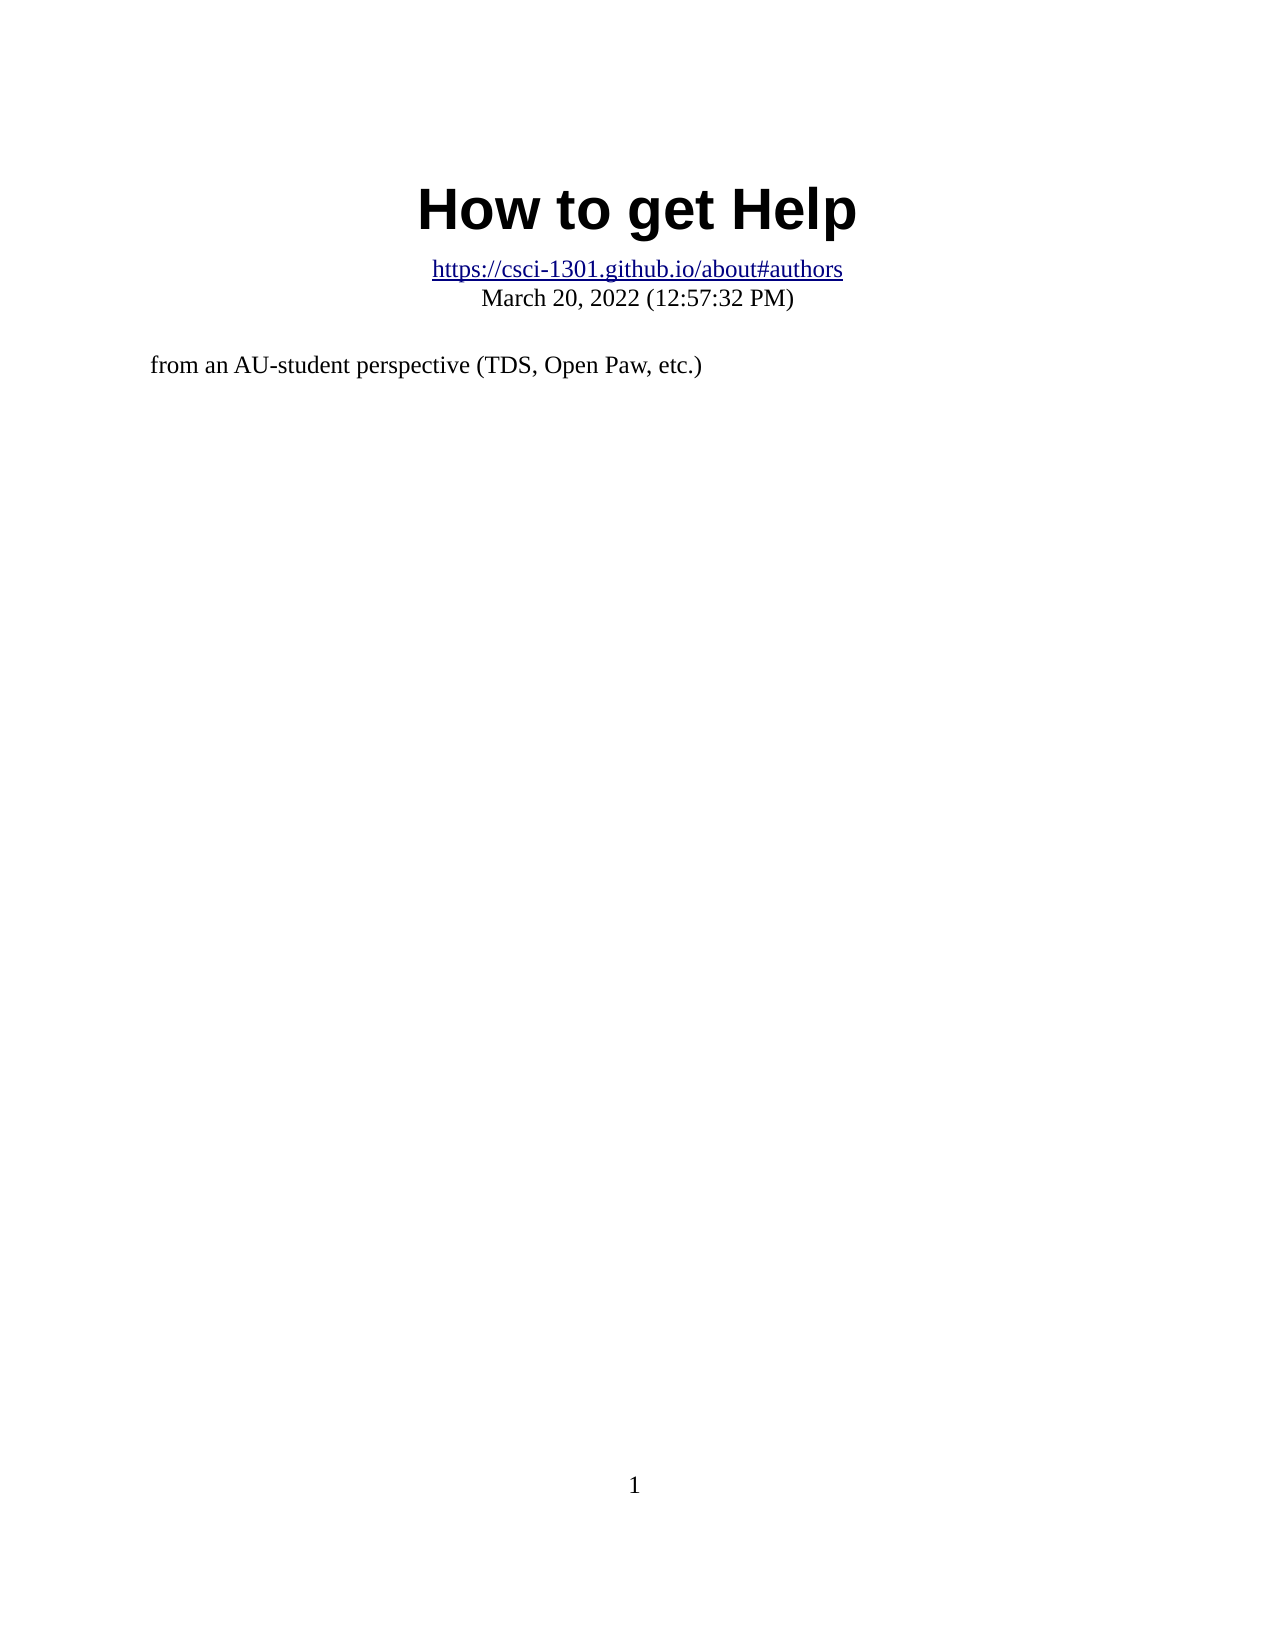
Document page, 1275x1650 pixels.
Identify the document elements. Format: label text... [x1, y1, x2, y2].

text March 20, 2022 (12:57:32 PM) [150, 283, 1125, 312]
title How to get Help [150, 175, 1125, 242]
text from an AU-student perspective (TDS, Open Paw, etc.) [150, 350, 1125, 378]
text https://csci-1301.github.io/about#authors [150, 254, 1125, 283]
